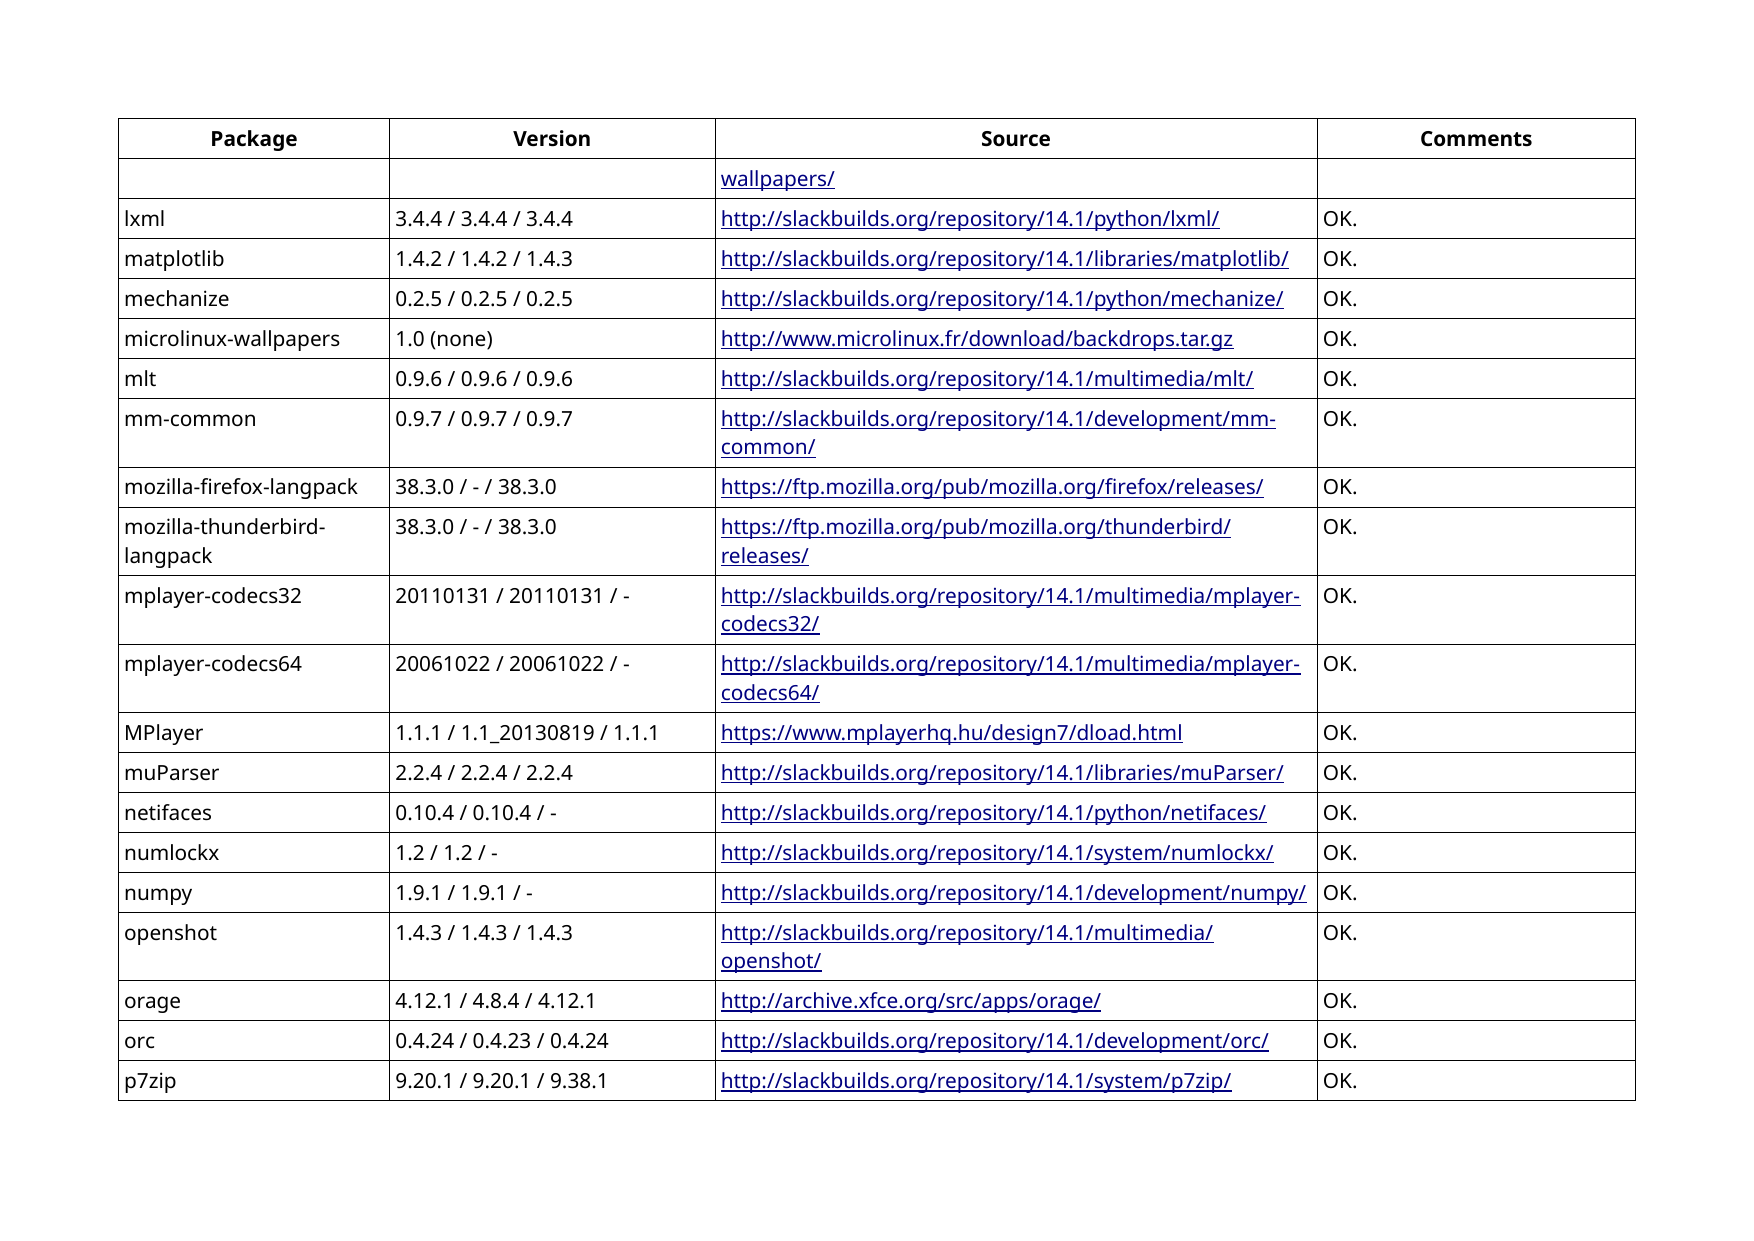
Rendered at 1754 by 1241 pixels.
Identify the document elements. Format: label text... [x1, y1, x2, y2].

table_cell http://slackbuilds.org/repository/14.1/libraries/matplotlib/ [716, 239, 1317, 278]
table_cell http://slackbuilds.org/repository/14.1/multimedia/mlt/ [716, 359, 1317, 398]
table_cell MPlayer [119, 713, 389, 752]
table_cell mplayer-codecs32 [119, 576, 389, 643]
table_cell OK. [1318, 508, 1635, 575]
table_header Comments [1318, 119, 1635, 158]
table_cell mozilla-firefox-langpack [119, 468, 389, 507]
table_cell https://ftp.mozilla.org/pub/mozilla.org/thunderbird/releases/ [716, 508, 1317, 575]
table_cell OK. [1318, 199, 1635, 238]
table_cell OK. [1318, 873, 1635, 912]
table_cell OK. [1318, 753, 1635, 792]
table_cell http://slackbuilds.org/repository/14.1/system/p7zip/ [716, 1061, 1317, 1100]
table_cell OK. [1318, 1061, 1635, 1100]
table_cell 38.3.0 / - / 38.3.0 [390, 468, 715, 507]
table_cell 1.0 (none) [390, 319, 715, 358]
table_cell orc [119, 1021, 389, 1060]
table_cell OK. [1318, 359, 1635, 398]
table_cell http://slackbuilds.org/repository/14.1/libraries/muParser/ [716, 753, 1317, 792]
table_cell numlockx [119, 833, 389, 872]
table_cell 1.2 / 1.2 / - [390, 833, 715, 872]
table_cell http://archive.xfce.org/src/apps/orage/ [716, 981, 1317, 1020]
table_cell 0.9.6 / 0.9.6 / 0.9.6 [390, 359, 715, 398]
table_cell mm-common [119, 399, 389, 467]
table_cell 1.9.1 / 1.9.1 / - [390, 873, 715, 912]
table_cell matplotlib [119, 239, 389, 278]
table_cell OK. [1318, 645, 1635, 712]
table_cell 2.2.4 / 2.2.4 / 2.2.4 [390, 753, 715, 792]
table_cell [119, 159, 389, 198]
table_cell mplayer-codecs64 [119, 645, 389, 712]
table_cell openshot [119, 913, 389, 980]
table_cell OK. [1318, 913, 1635, 980]
table_cell 20110131 / 20110131 / - [390, 576, 715, 643]
table_cell http://slackbuilds.org/repository/14.1/multimedia/mplayer-codecs64/ [716, 645, 1317, 712]
table_cell 3.4.4 / 3.4.4 / 3.4.4 [390, 199, 715, 238]
table_cell OK. [1318, 713, 1635, 752]
table_cell numpy [119, 873, 389, 912]
table_cell orage [119, 981, 389, 1020]
table_cell OK. [1318, 239, 1635, 278]
table_header Source [716, 119, 1317, 158]
table_cell OK. [1318, 793, 1635, 832]
table_cell OK. [1318, 576, 1635, 643]
table_cell [1318, 159, 1635, 198]
table_cell https://ftp.mozilla.org/pub/mozilla.org/firefox/releases/ [716, 468, 1317, 507]
table_cell http://slackbuilds.org/repository/14.1/multimedia/mplayer-codecs32/ [716, 576, 1317, 643]
table_cell mechanize [119, 279, 389, 318]
table_cell http://www.microlinux.fr/download/backdrops.tar.gz [716, 319, 1317, 358]
table_cell OK. [1318, 1021, 1635, 1060]
table_cell 1.1.1 / 1.1_20130819 / 1.1.1 [390, 713, 715, 752]
table_cell wallpapers/ [716, 159, 1317, 198]
table_cell http://slackbuilds.org/repository/14.1/python/netifaces/ [716, 793, 1317, 832]
table_cell lxml [119, 199, 389, 238]
table_cell p7zip [119, 1061, 389, 1100]
table_cell 0.10.4 / 0.10.4 / - [390, 793, 715, 832]
table_cell http://slackbuilds.org/repository/14.1/development/numpy/ [716, 873, 1317, 912]
table_cell 38.3.0 / - / 38.3.0 [390, 508, 715, 575]
table_cell http://slackbuilds.org/repository/14.1/multimedia/openshot/ [716, 913, 1317, 980]
table_cell 1.4.2 / 1.4.2 / 1.4.3 [390, 239, 715, 278]
table_cell http://slackbuilds.org/repository/14.1/python/lxml/ [716, 199, 1317, 238]
table_cell 1.4.3 / 1.4.3 / 1.4.3 [390, 913, 715, 980]
table_cell netifaces [119, 793, 389, 832]
table_cell OK. [1318, 319, 1635, 358]
table_cell 0.4.24 / 0.4.23 / 0.4.24 [390, 1021, 715, 1060]
table_header Package [119, 119, 389, 158]
table_header Version [390, 119, 715, 158]
table_cell [390, 159, 715, 198]
table_cell OK. [1318, 279, 1635, 318]
table_cell http://slackbuilds.org/repository/14.1/development/orc/ [716, 1021, 1317, 1060]
table_cell 0.9.7 / 0.9.7 / 0.9.7 [390, 399, 715, 467]
table_cell OK. [1318, 399, 1635, 467]
table_cell microlinux-wallpapers [119, 319, 389, 358]
table_cell http://slackbuilds.org/repository/14.1/python/mechanize/ [716, 279, 1317, 318]
table_cell OK. [1318, 833, 1635, 872]
table_cell mlt [119, 359, 389, 398]
table_cell https://www.mplayerhq.hu/design7/dload.html [716, 713, 1317, 752]
table_cell 0.2.5 / 0.2.5 / 0.2.5 [390, 279, 715, 318]
table_cell OK. [1318, 468, 1635, 507]
table_cell http://slackbuilds.org/repository/14.1/system/numlockx/ [716, 833, 1317, 872]
table_cell 9.20.1 / 9.20.1 / 9.38.1 [390, 1061, 715, 1100]
table_cell http://slackbuilds.org/repository/14.1/development/mm-common/ [716, 399, 1317, 467]
table_cell 20061022 / 20061022 / - [390, 645, 715, 712]
table_cell muParser [119, 753, 389, 792]
table_cell OK. [1318, 981, 1635, 1020]
table_cell mozilla-thunderbird-langpack [119, 508, 389, 575]
table_cell 4.12.1 / 4.8.4 / 4.12.1 [390, 981, 715, 1020]
